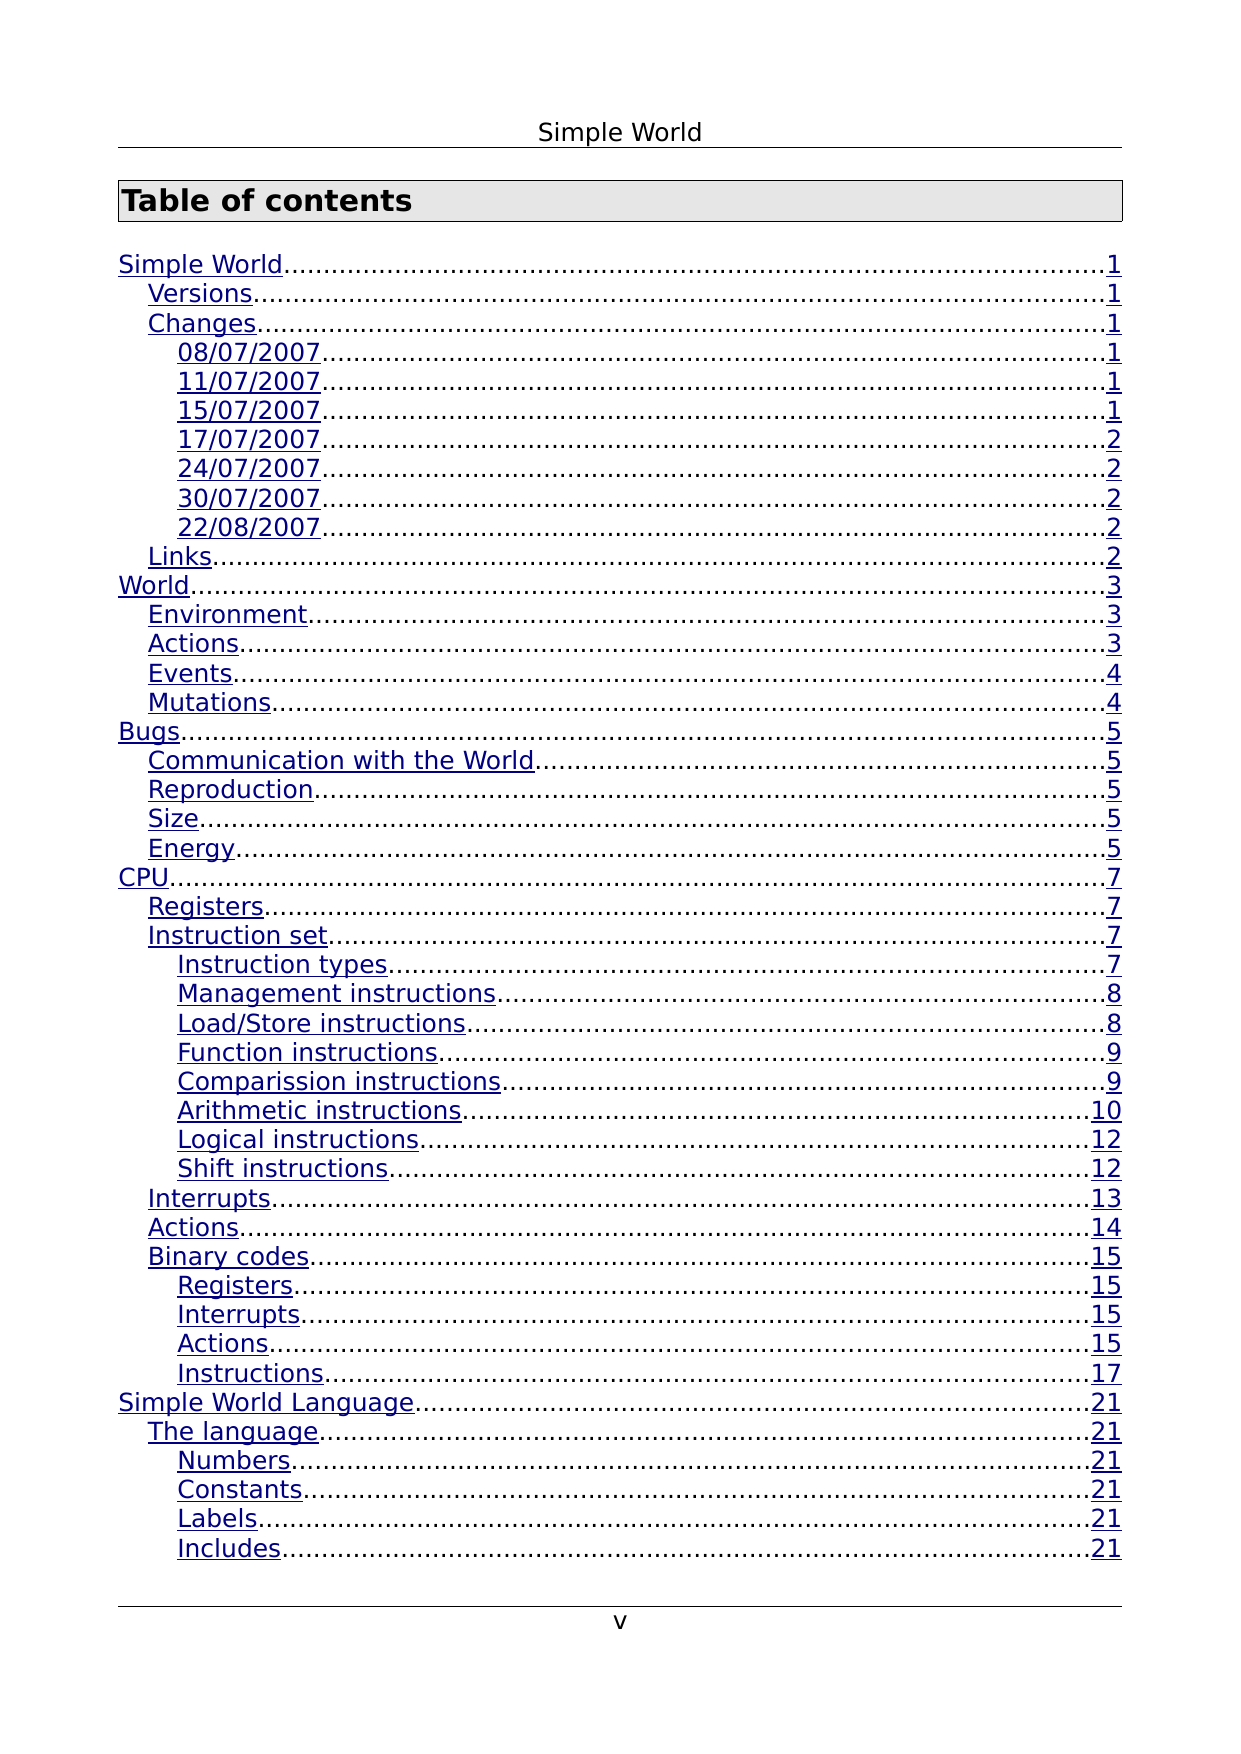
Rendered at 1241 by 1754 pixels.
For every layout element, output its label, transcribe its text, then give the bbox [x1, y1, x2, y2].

text The language 21 [148, 1417, 1122, 1446]
text Events 4 [148, 659, 1122, 688]
text Simple World Language 21 [118, 1388, 1122, 1417]
text 08/07/2007 1 [177, 338, 1122, 367]
text Includes 21 [177, 1534, 1122, 1563]
text Communication with the World 5 [148, 746, 1122, 776]
text Load/Store instructions 8 [177, 1009, 1122, 1038]
text 22/08/2007 2 [177, 513, 1122, 542]
text Logical instructions 12 [177, 1126, 1122, 1155]
text Mutations 4 [148, 688, 1122, 717]
text Function instructions 9 [177, 1038, 1122, 1067]
text Management instructions 8 [177, 980, 1122, 1009]
text Actions 3 [148, 630, 1122, 659]
text Interrupts 15 [177, 1301, 1122, 1330]
text Interrupts 13 [148, 1184, 1122, 1213]
text 17/07/2007 2 [177, 426, 1122, 455]
title Table of contents [119, 181, 1122, 221]
text Labels 21 [177, 1505, 1122, 1534]
text Numbers 21 [177, 1446, 1122, 1476]
text Instruction types 7 [177, 951, 1122, 980]
text 15/07/2007 1 [177, 396, 1122, 426]
text Changes 1 [148, 309, 1122, 338]
text 11/07/2007 1 [177, 367, 1122, 396]
text Versions 1 [148, 280, 1122, 309]
text Bugs 5 [118, 717, 1122, 746]
text Arithmetic instructions 10 [177, 1096, 1122, 1126]
text 24/07/2007 2 [177, 455, 1122, 484]
text Instructions 17 [177, 1359, 1122, 1388]
text Reproduction 5 [148, 776, 1122, 805]
text CPU 7 [118, 863, 1122, 892]
text Instruction set 7 [148, 921, 1122, 951]
text 30/07/2007 2 [177, 484, 1122, 513]
text Binary codes 15 [148, 1242, 1122, 1271]
text Shift instructions 12 [177, 1155, 1122, 1184]
text Energy 5 [148, 834, 1122, 863]
text Size 5 [148, 805, 1122, 834]
text Actions 14 [148, 1213, 1122, 1242]
text Environment 3 [148, 601, 1122, 630]
text Links 2 [148, 542, 1122, 571]
text Registers 15 [177, 1271, 1122, 1301]
text Actions 15 [177, 1330, 1122, 1359]
text Constants 21 [177, 1476, 1122, 1505]
text Comparission instructions 9 [177, 1067, 1122, 1096]
text World 3 [118, 571, 1122, 601]
text Simple World 1 [118, 251, 1122, 280]
text Registers 7 [148, 892, 1122, 921]
